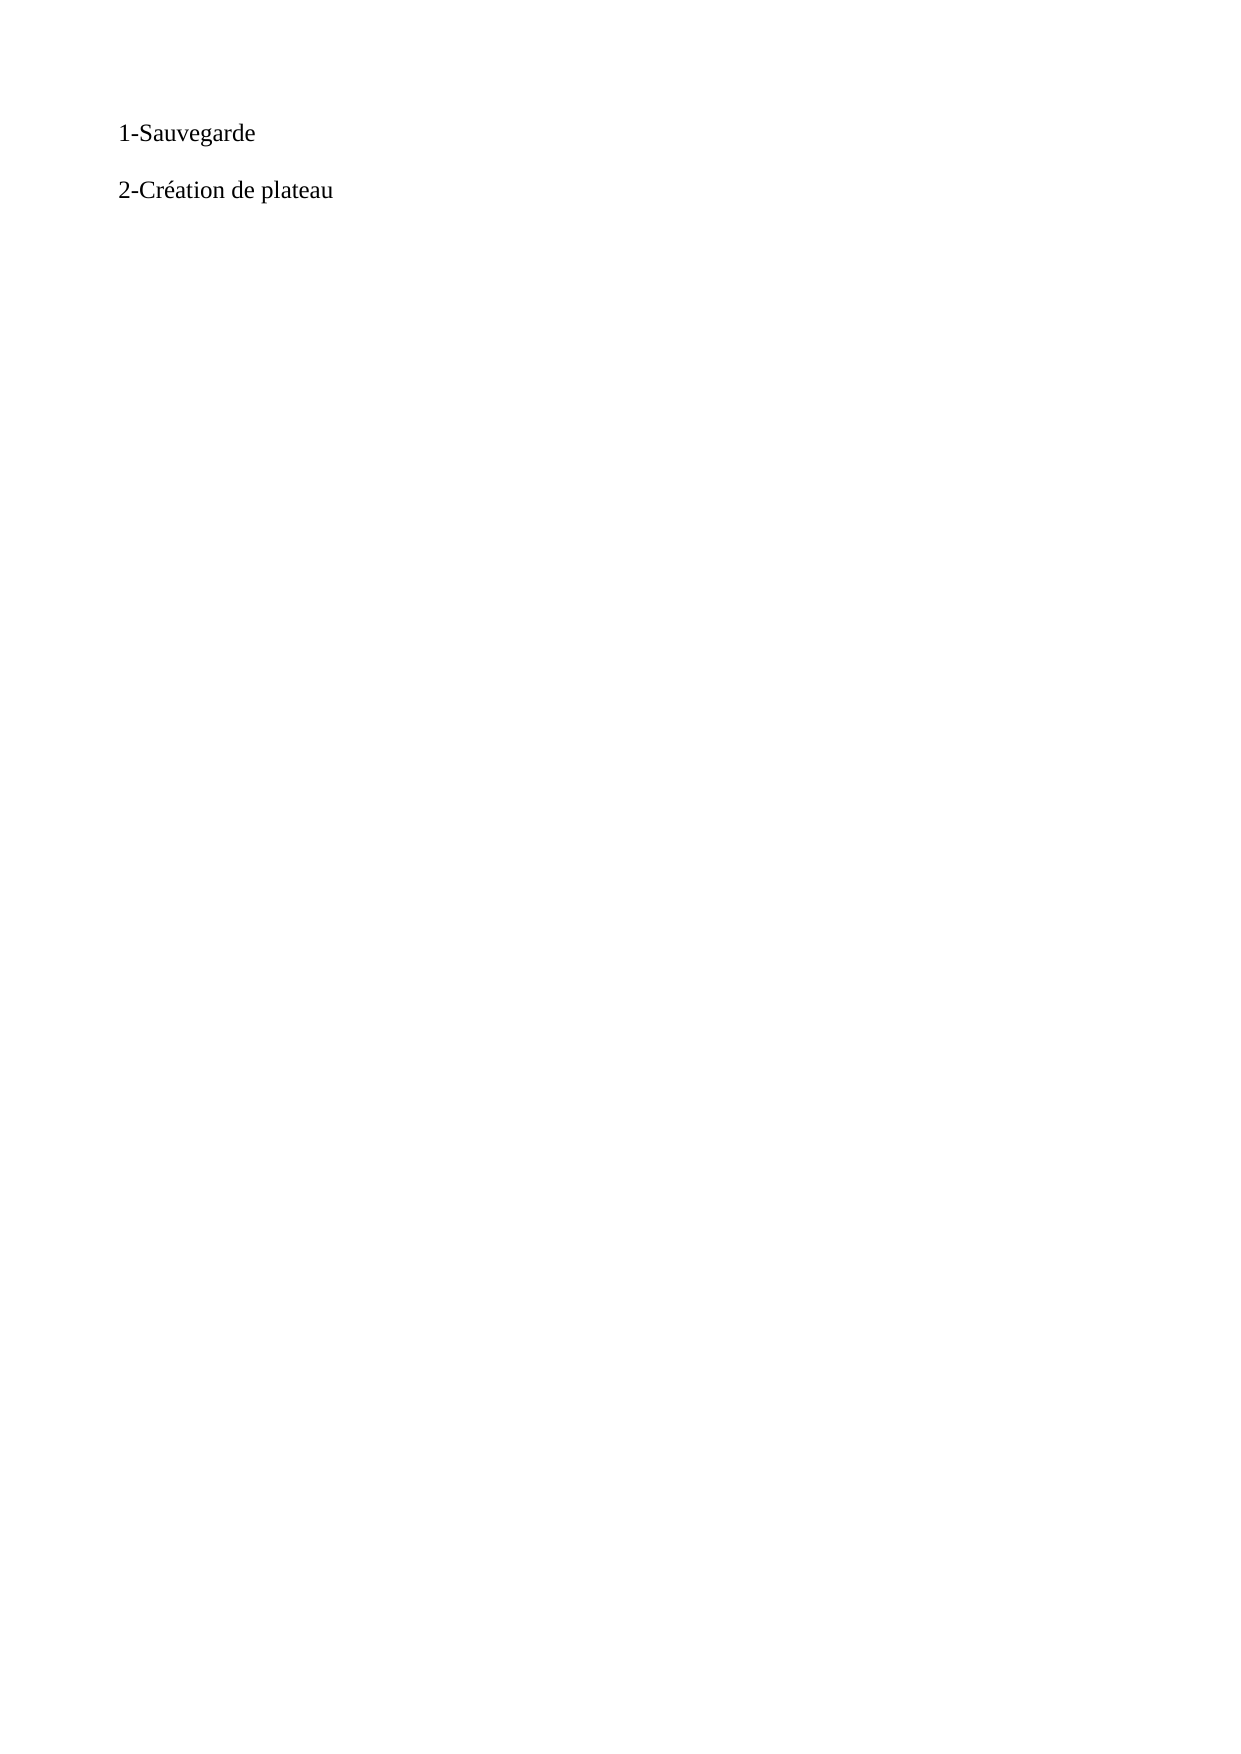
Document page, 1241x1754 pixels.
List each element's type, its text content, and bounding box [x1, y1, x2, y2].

text 2-Création de plateau [118, 176, 1122, 204]
text 1-Sauvegarde [118, 118, 1122, 147]
